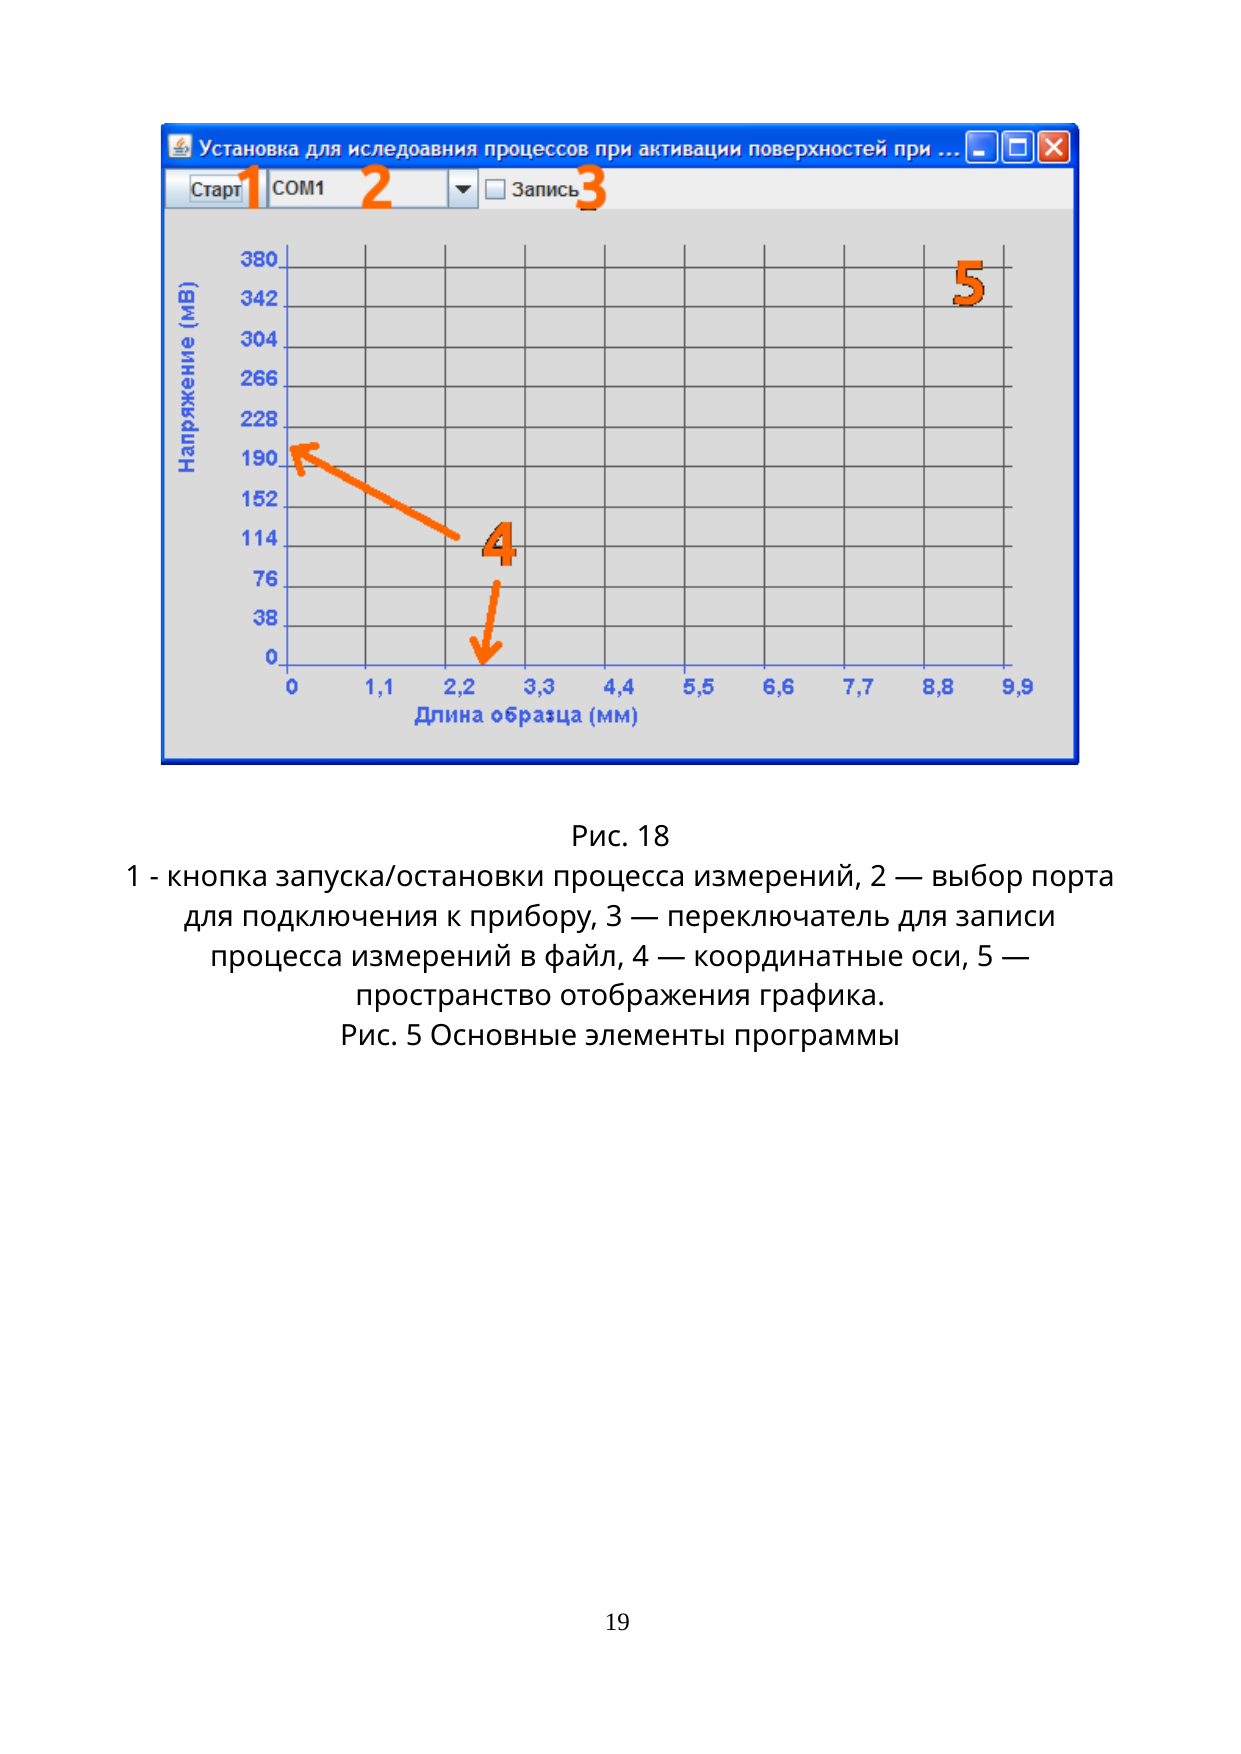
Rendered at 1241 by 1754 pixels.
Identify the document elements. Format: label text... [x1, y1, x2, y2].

picture [160, 123, 1080, 765]
table_cell Рис. 18 1 - кнопка запуска/остановки процесса измерений, 2 — выбор порта для подключения к прибору, 3 — переключатель для записи процесса измерений в файл, 4 — координатные оси, 5 — пространство отображения графика. Рис. 5 Основные элементы программы [119, 811, 1122, 1059]
table_header [119, 119, 1122, 810]
